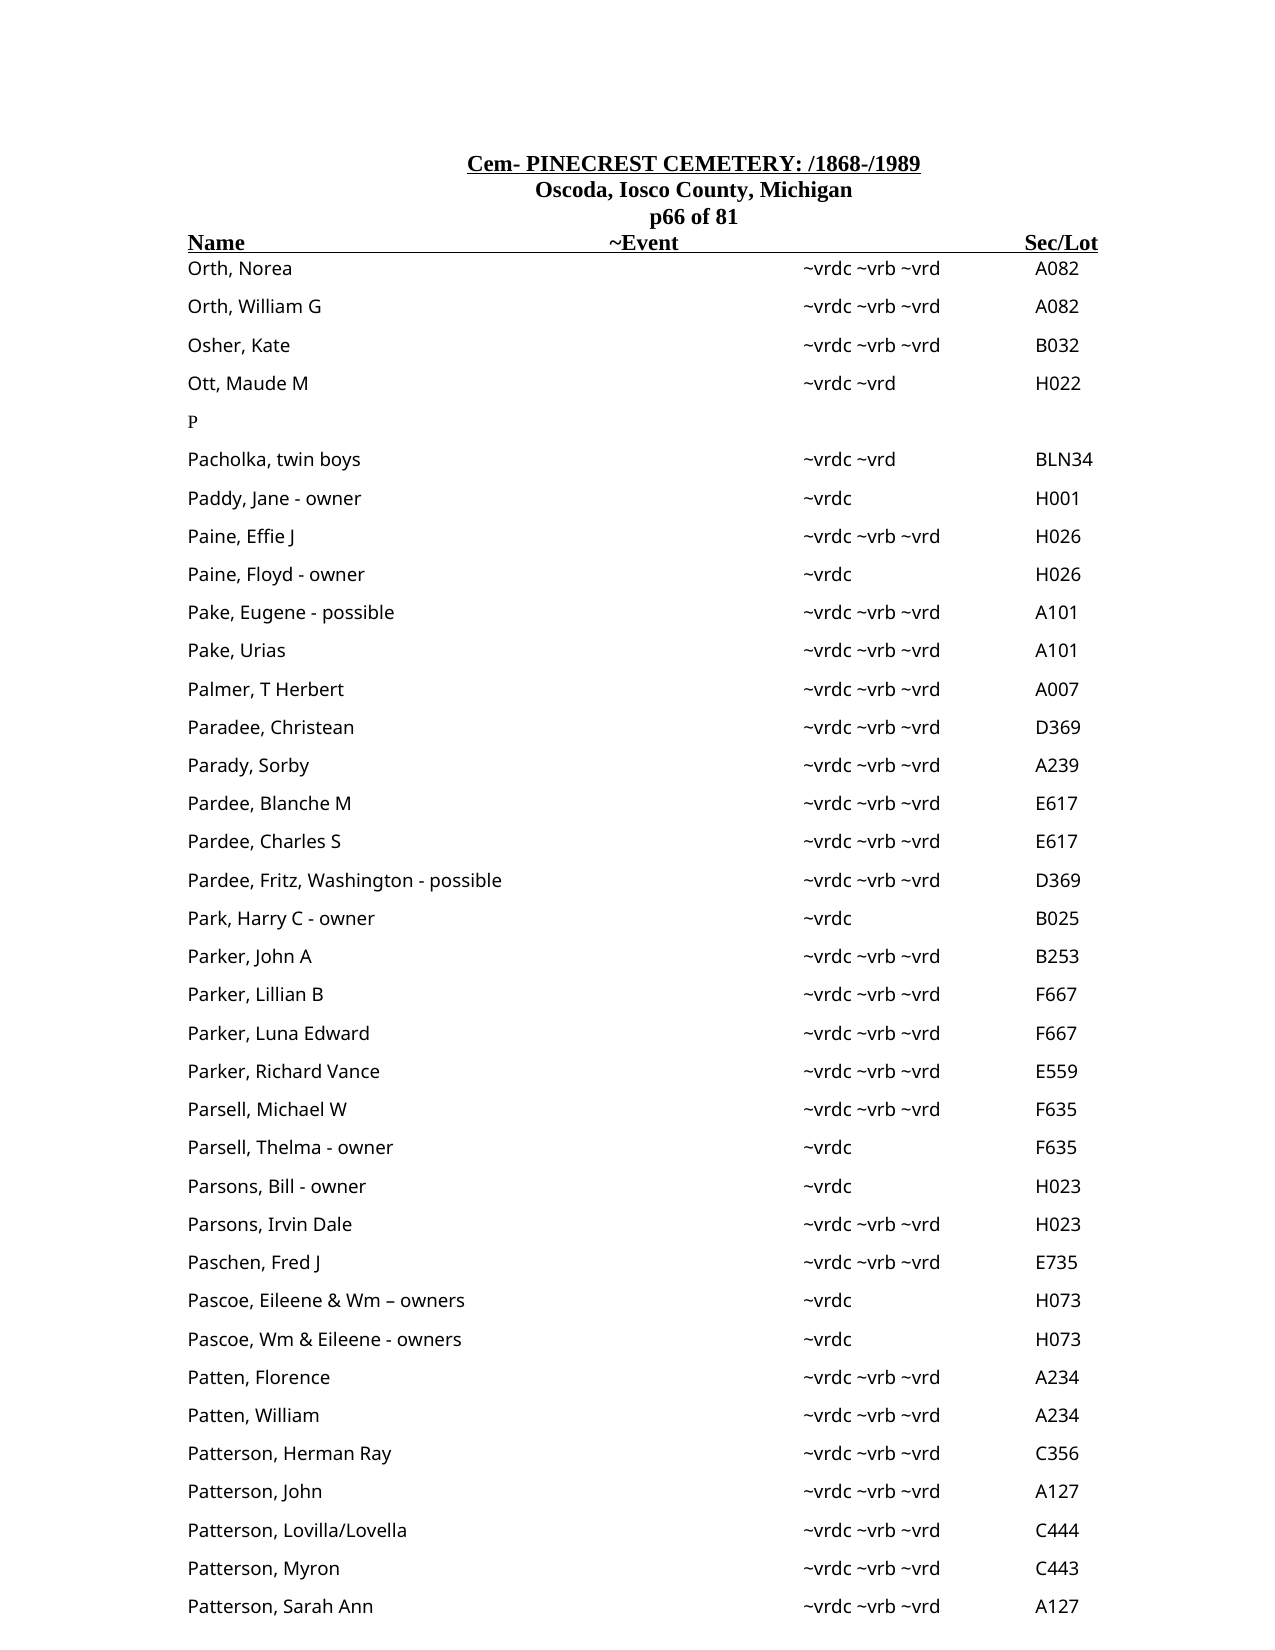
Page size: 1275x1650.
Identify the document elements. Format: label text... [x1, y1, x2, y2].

text Parsons, Bill - owner ~vrdc H023 [187, 1173, 1200, 1198]
text Paine, Floyd - owner ~vrdc H026 [187, 561, 1200, 587]
text Patterson, Lovilla/Lovella ~vrdc ~vrb ~vrd C444 [187, 1517, 1200, 1542]
text Parsons, Irvin Dale ~vrdc ~vrb ~vrd H023 [187, 1211, 1200, 1237]
text Park, Harry C - owner ~vrdc B025 [187, 905, 1200, 931]
text Patterson, Herman Ray ~vrdc ~vrb ~vrd C356 [187, 1441, 1200, 1466]
text Parker, Luna Edward ~vrdc ~vrb ~vrd F667 [187, 1020, 1200, 1046]
text Parsell, Thelma - owner ~vrdc F635 [187, 1135, 1200, 1160]
text Pardee, Blanche M ~vrdc ~vrb ~vrd E617 [187, 791, 1200, 816]
text Orth, William G ~vrdc ~vrb ~vrd A082 [187, 294, 1200, 319]
text Pascoe, Eileene & Wm – owners ~vrdc H073 [187, 1288, 1200, 1313]
text Paschen, Fred J ~vrdc ~vrb ~vrd E735 [187, 1249, 1200, 1275]
text Pardee, Fritz, Washington - possible ~vrdc ~vrb ~vrd D369 [187, 867, 1200, 893]
text Pake, Urias ~vrdc ~vrb ~vrd A101 [187, 638, 1200, 663]
text Paine, Effie J ~vrdc ~vrb ~vrd H026 [187, 523, 1200, 548]
text Parker, Lillian B ~vrdc ~vrb ~vrd F667 [187, 982, 1200, 1007]
text Patten, William ~vrdc ~vrb ~vrd A234 [187, 1402, 1200, 1428]
text Palmer, T Herbert ~vrdc ~vrb ~vrd A007 [187, 676, 1200, 701]
text Patterson, Sarah Ann ~vrdc ~vrb ~vrd A127 [187, 1593, 1200, 1619]
text Osher, Kate ~vrdc ~vrb ~vrd B032 [187, 332, 1200, 357]
text Pacholka, twin boys ~vrdc ~vrd BLN34 [187, 447, 1200, 472]
text Patterson, Myron ~vrdc ~vrb ~vrd C443 [187, 1555, 1200, 1581]
text P [187, 408, 1200, 434]
text Pake, Eugene - possible ~vrdc ~vrb ~vrd A101 [187, 599, 1200, 625]
text Patten, Florence ~vrdc ~vrb ~vrd A234 [187, 1364, 1200, 1389]
text Parady, Sorby ~vrdc ~vrb ~vrd A239 [187, 752, 1200, 778]
text Patterson, John ~vrdc ~vrb ~vrd A127 [187, 1479, 1200, 1504]
text Orth, Norea ~vrdc ~vrb ~vrd A082 [187, 255, 1200, 281]
text Pascoe, Wm & Eileene - owners ~vrdc H073 [187, 1326, 1200, 1351]
text Paddy, Jane - owner ~vrdc H001 [187, 485, 1200, 510]
text Pardee, Charles S ~vrdc ~vrb ~vrd E617 [187, 829, 1200, 854]
text Paradee, Christean ~vrdc ~vrb ~vrd D369 [187, 714, 1200, 740]
text Parker, John A ~vrdc ~vrb ~vrd B253 [187, 943, 1200, 969]
text Parker, Richard Vance ~vrdc ~vrb ~vrd E559 [187, 1058, 1200, 1084]
text Parsell, Michael W ~vrdc ~vrb ~vrd F635 [187, 1096, 1200, 1122]
text Ott, Maude M ~vrdc ~vrd H022 [187, 370, 1200, 396]
